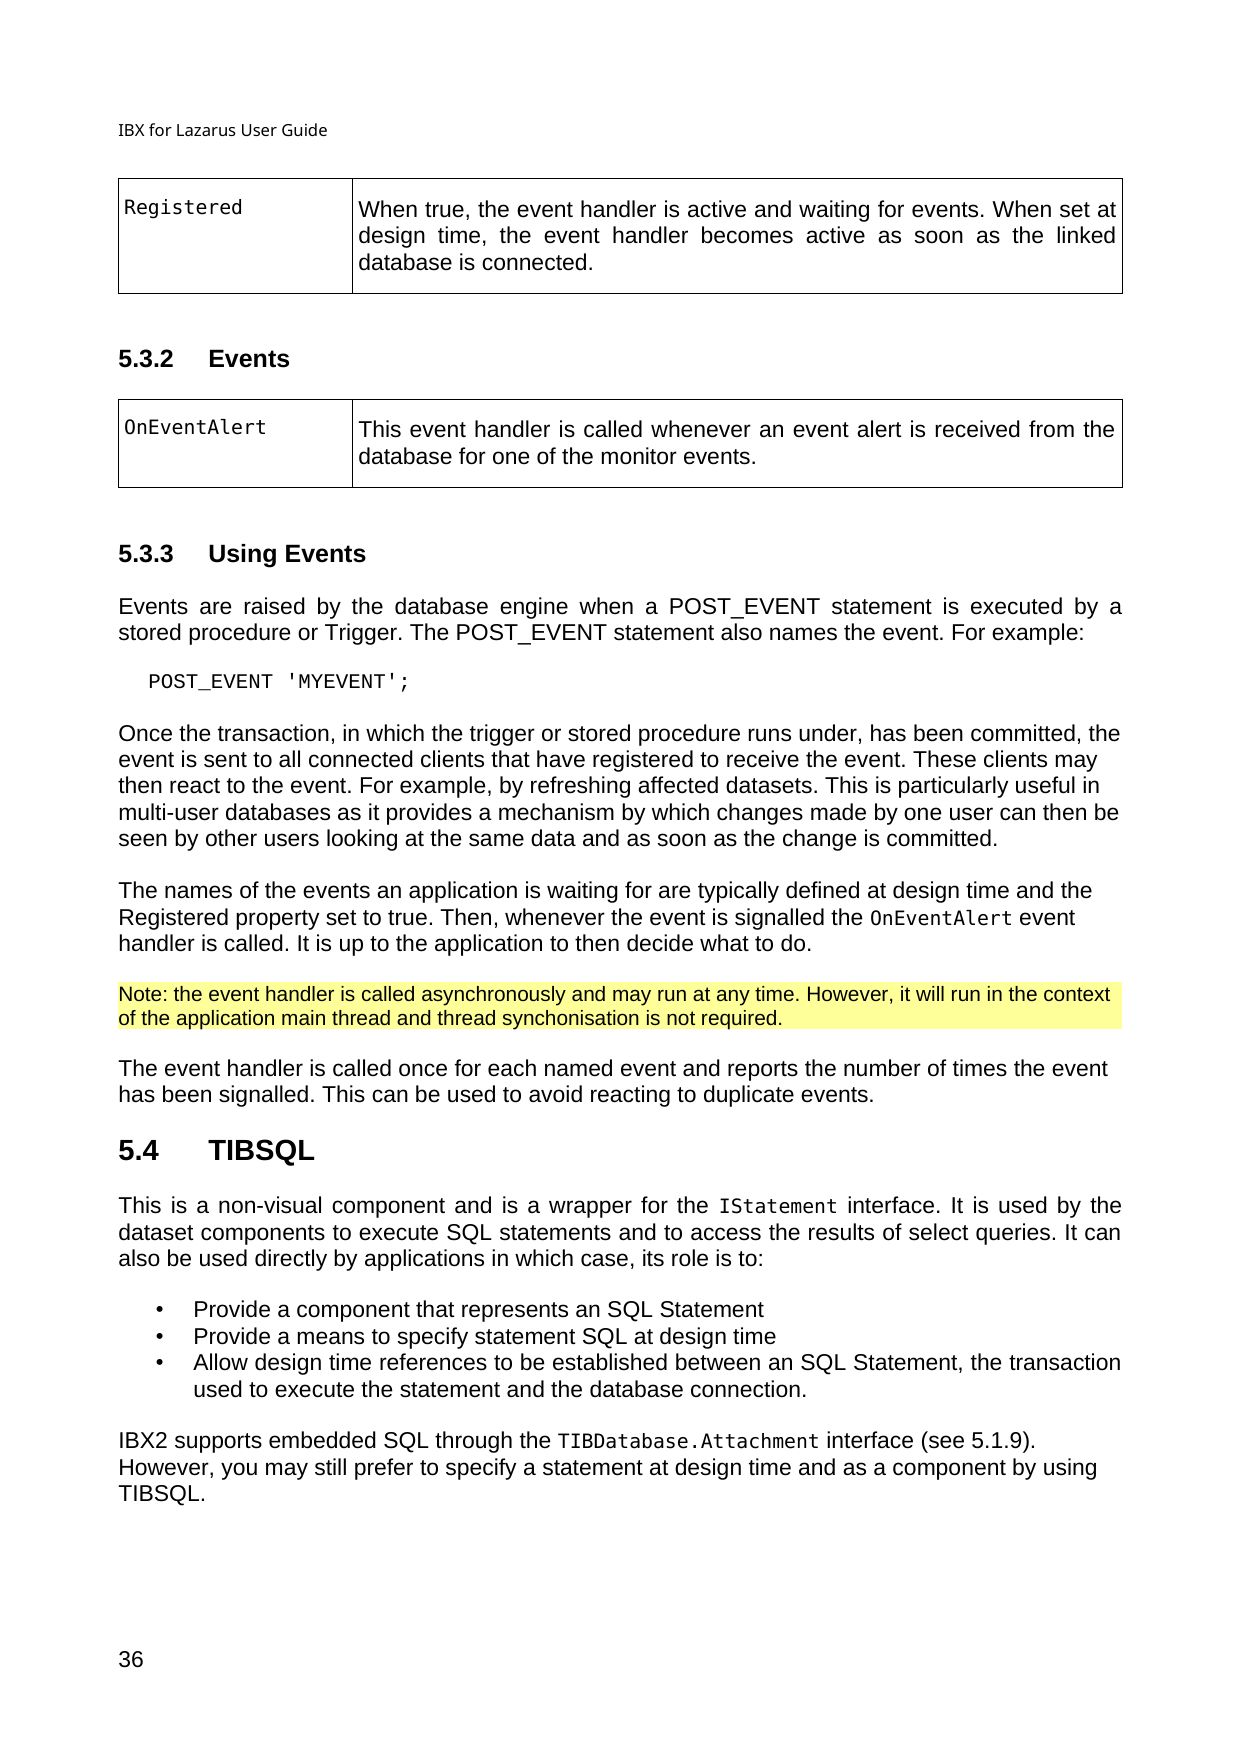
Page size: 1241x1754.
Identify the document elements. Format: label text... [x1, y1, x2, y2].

table_header OnEventAlert [119, 400, 352, 487]
subtitle Using Events [118, 539, 1122, 567]
subtitle TIBSQL [118, 1133, 1122, 1167]
list Allow design time references to be established between an SQL Statement, the transaction used to execute the statement and the database connection. [156, 1349, 1122, 1402]
text Note: the event handler is called asynchronously and may run at any time. However, it will run in the context of the application main thread and thread synchonisation is not required. [118, 982, 1122, 1029]
text Once the transaction, in which the trigger or stored procedure runs under, has been committed, the event is sent to all connected clients that have registered to receive the event. These clients may then react to the event. For example, by refreshing affected datasets. This is particularly useful in multi-user databases as it provides a mechanism by which changes made by one user can then be seen by other users looking at the same data and as soon as the change is committed. [118, 720, 1122, 852]
list Provide a component that represents an SQL Statement [156, 1296, 1122, 1323]
text The event handler is called once for each named event and reports the number of times the event has been signalled. This can be used to avoid reacting to duplicate events. [118, 1055, 1122, 1108]
table_cell Registered [119, 179, 352, 293]
text IBX2 supports embedded SQL through the TIBDatabase.Attachment interface (see 5.1.9). However, you may still prefer to specify a statement at design time and as a component by using TIBSQL. [118, 1427, 1122, 1506]
list Provide a means to specify statement SQL at design time [156, 1323, 1122, 1349]
text This is a non-visual component and is a wrapper for the IStatement interface. It is used by the dataset components to execute SQL statements and to access the results of select queries. It can also be used directly by applications in which case, its role is to: [118, 1192, 1122, 1271]
subtitle Events [118, 344, 1122, 373]
table_header This event handler is called whenever an event alert is received from the database for one of the monitor events. [353, 400, 1122, 487]
text The names of the events an application is waiting for are typically defined at design time and the Registered property set to true. Then, whenever the event is signalled the OnEventAlert event handler is called. It is up to the application to then decide what to do. [118, 877, 1122, 956]
table_cell When true, the event handler is active and waiting for events. When set at design time, the event handler becomes active as soon as the linked database is connected. [353, 179, 1122, 293]
text POST_EVENT 'MYEVENT'; [148, 671, 1122, 694]
text Events are raised by the database engine when a POST_EVENT statement is executed by a stored procedure or Trigger. The POST_EVENT statement also names the event. For example: [118, 593, 1122, 646]
